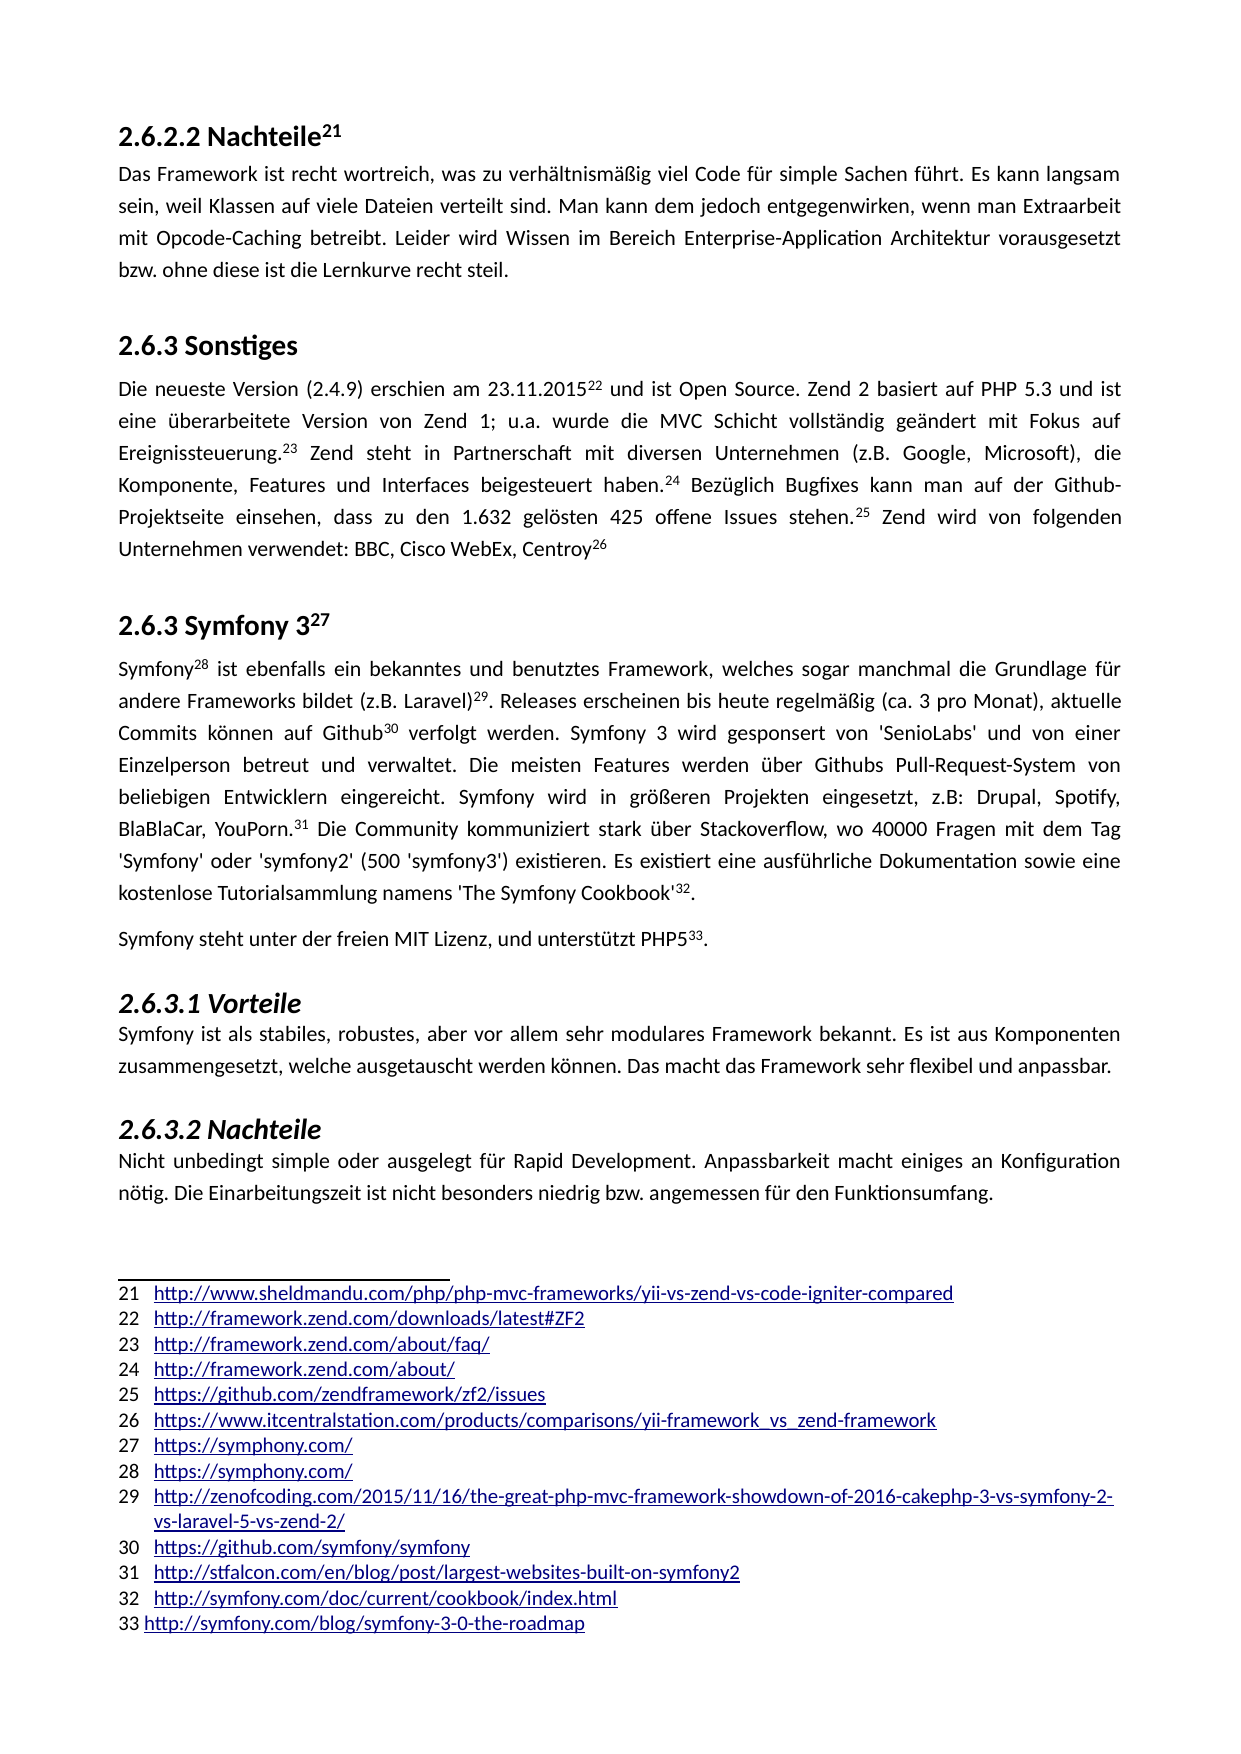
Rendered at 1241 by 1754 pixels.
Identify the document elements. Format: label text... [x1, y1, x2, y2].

text https://symphony.com/ [118, 1458, 1122, 1483]
text Symfony ist als stabiles, robustes, aber vor allem sehr modulares Framework bekannt. Es ist aus Komponenten zusammengesetzt, welche ausgetauscht werden können. Das macht das Framework sehr flexibel und anpassbar. [118, 1020, 1122, 1079]
text Nicht unbedingt simple oder ausgelegt für Rapid Development. Anpassbarkeit macht einiges an Konfiguration nötig. Die Einarbeitungszeit ist nicht besonders niedrig bzw. angemessen für den Funktionsumfang. [118, 1147, 1122, 1206]
subtitle 2.6.2.2 Nachteile [118, 118, 1122, 154]
text http://framework.zend.com/about/faq/ [118, 1331, 1122, 1356]
text https://github.com/zendframework/zf2/issues [118, 1382, 1122, 1407]
subtitle 2.6.3.2 Nachteile [118, 1111, 1122, 1147]
text http://symfony.com/doc/current/cookbook/index.html [118, 1585, 1122, 1610]
subtitle 2.6.3 Symfony 3 [118, 607, 1122, 643]
text https://github.com/symfony/symfony [118, 1534, 1122, 1559]
text http://framework.zend.com/downloads/latest#ZF2 [118, 1305, 1122, 1331]
text http://www.sheldmandu.com/php/php-mvc-frameworks/yii-vs-zend-vs-code-igniter-compared [118, 1280, 1122, 1305]
text Das Framework ist recht wortreich, was zu verhältnismäßig viel Code für simple Sachen führt. Es kann langsam sein, weil Klassen auf viele Dateien verteilt sind. Man kann dem jedoch entgegenwirken, wenn man Extraarbeit mit Opcode-Caching betreibt. Leider wird Wissen im Bereich Enterprise-Application Architektur vorausgesetzt bzw. ohne diese ist die Lernkurve recht steil. [118, 160, 1122, 283]
text http://zenofcoding.com/2015/11/16/the-great-php-mvc-framework-showdown-of-2016-cakephp-3-vs-symfony-2-vs-laravel-5-vs-zend-2/ [118, 1483, 1122, 1534]
text http://framework.zend.com/about/ [118, 1356, 1122, 1382]
text Symfony steht unter der freien MIT Lizenz, und unterstützt PHP5. [118, 926, 1122, 952]
text http://symfony.com/blog/symfony-3-0-the-roadmap [118, 1610, 1122, 1636]
text http://stfalcon.com/en/blog/post/largest-websites-built-on-symfony2 [118, 1559, 1122, 1585]
text Die neueste Version (2.4.9) erschien am 23.11.2015 und ist Open Source. Zend 2 basiert auf PHP 5.3 und ist eine überarbeitete Version von Zend 1; u.a. wurde die MVC Schicht vollständig geändert mit Fokus auf Ereignissteuerung. Zend steht in Partnerschaft mit diversen Unternehmen (z.B. Google, Microsoft), die Komponente, Features und Interfaces beigesteuert haben. Bezüglich Bugfixes kann man auf der Github-Projektseite einsehen, dass zu den 1.632 gelösten 425 offene Issues stehen. Zend wird von folgenden Unternehmen verwendet: BBC, Cisco WebEx, Centroy [118, 376, 1122, 562]
text https://symphony.com/ [118, 1432, 1122, 1458]
subtitle 2.6.3 Sonstiges [118, 327, 1122, 363]
subtitle 2.6.3.1 Vorteile [118, 985, 1122, 1020]
text https://www.itcentralstation.com/products/comparisons/yii-framework_vs_zend-framework [118, 1407, 1122, 1432]
text Symfony ist ebenfalls ein bekanntes und benutztes Framework, welches sogar manchmal die Grundlage für andere Frameworks bildet (z.B. Laravel). Releases erscheinen bis heute regelmäßig (ca. 3 pro Monat), aktuelle Commits können auf Github verfolgt werden. Symfony 3 wird gesponsert von 'SenioLabs' und von einer Einzelperson betreut und verwaltet. Die meisten Features werden über Githubs Pull-Request-System von beliebigen Entwicklern eingereicht. Symfony wird in größeren Projekten eingesetzt, z.B: Drupal, Spotify, BlaBlaCar, YouPorn. Die Community kommuniziert stark über Stackoverflow, wo 40000 Fragen mit dem Tag 'Symfony' oder 'symfony2' (500 'symfony3') existieren. Es existiert eine ausführliche Dokumentation sowie eine kostenlose Tutorialsammlung namens 'The Symfony Cookbook'. [118, 655, 1122, 906]
